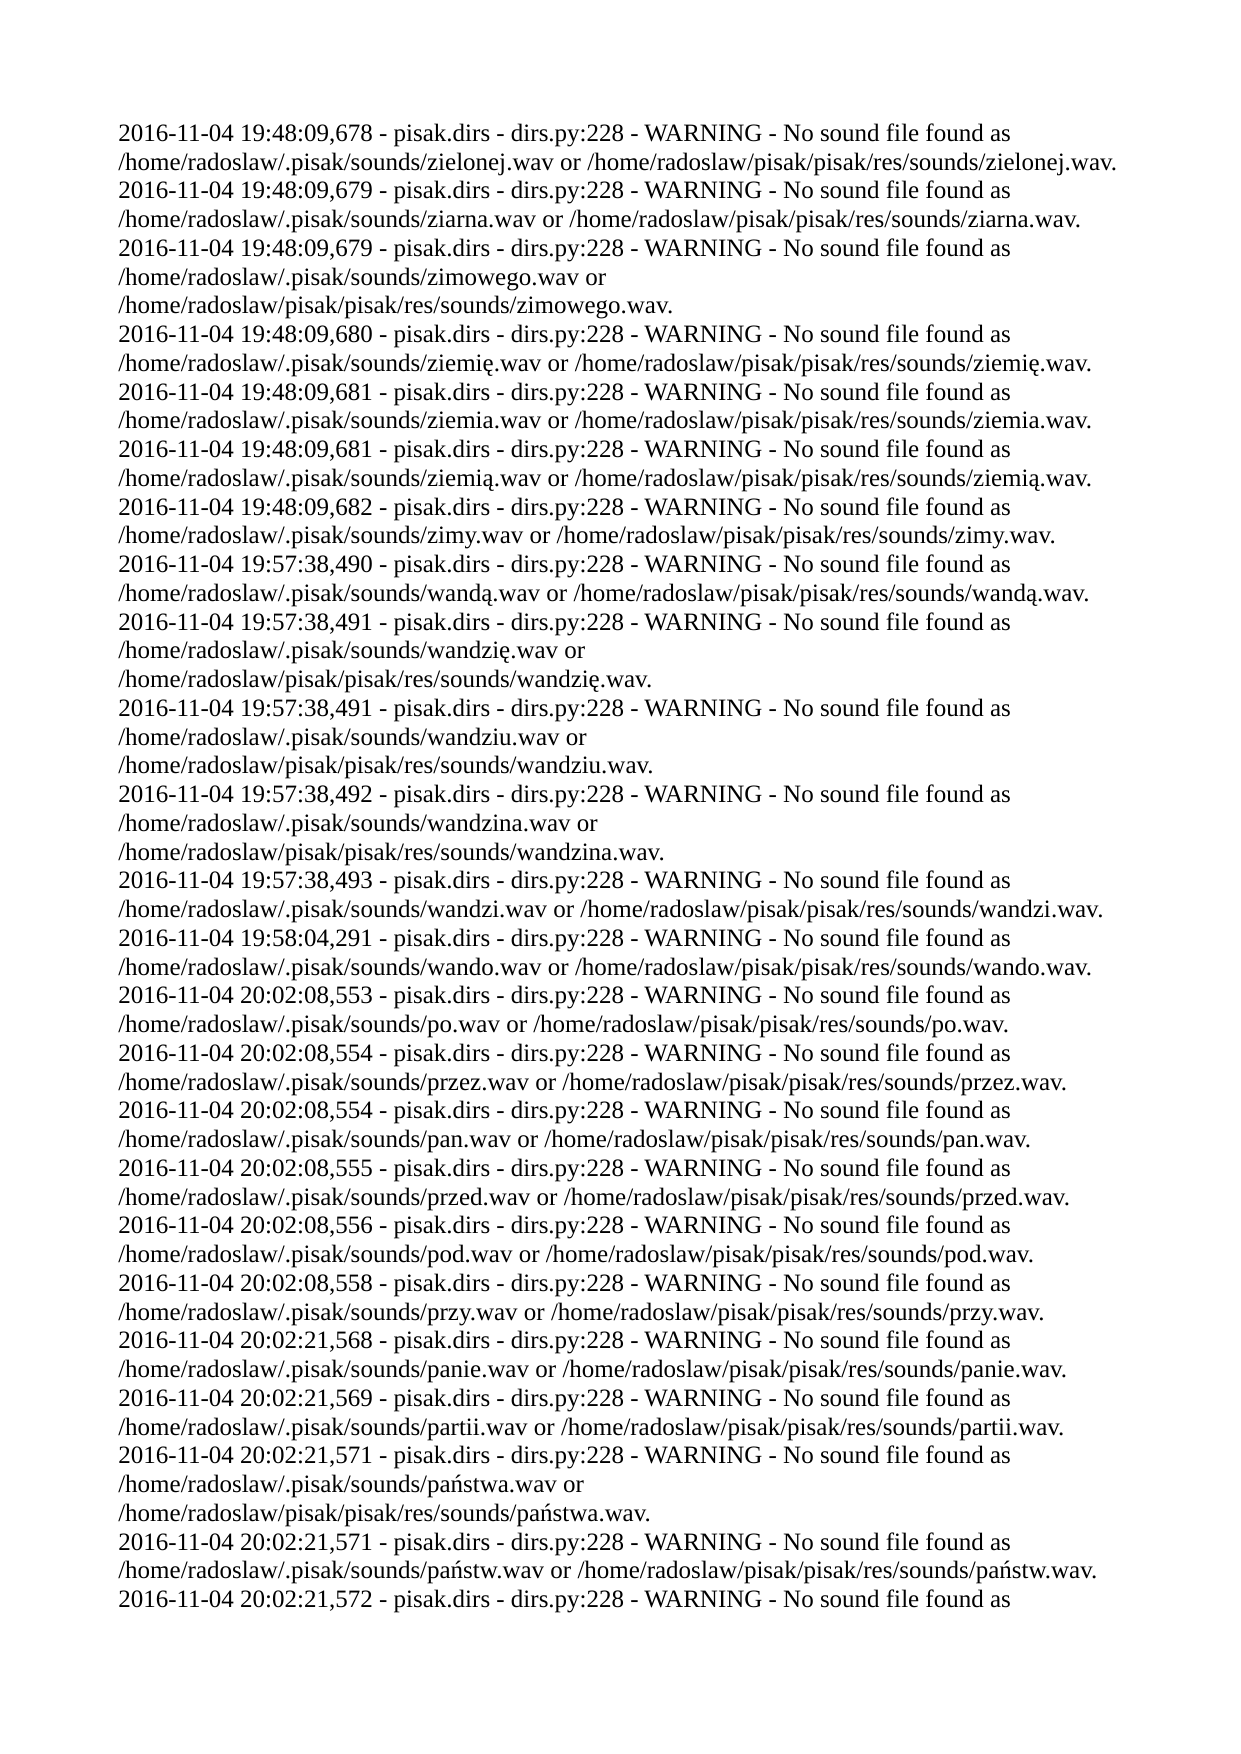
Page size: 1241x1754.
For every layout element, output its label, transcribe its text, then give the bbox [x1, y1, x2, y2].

text 2016-11-04 19:48:09,680 - pisak.dirs - dirs.py:228 - WARNING - No sound file found as /home/radoslaw/.pisak/sounds/ziemię.wav or /home/radoslaw/pisak/pisak/res/sounds/ziemię.wav. [118, 319, 1122, 377]
text 2016-11-04 20:02:21,572 - pisak.dirs - dirs.py:228 - WARNING - No sound file found as [118, 1584, 1122, 1613]
text 2016-11-04 19:48:09,679 - pisak.dirs - dirs.py:228 - WARNING - No sound file found as /home/radoslaw/.pisak/sounds/ziarna.wav or /home/radoslaw/pisak/pisak/res/sounds/ziarna.wav. [118, 176, 1122, 233]
text 2016-11-04 20:02:21,571 - pisak.dirs - dirs.py:228 - WARNING - No sound file found as /home/radoslaw/.pisak/sounds/państwa.wav or /home/radoslaw/pisak/pisak/res/sounds/państwa.wav. [118, 1441, 1122, 1527]
text 2016-11-04 20:02:08,554 - pisak.dirs - dirs.py:228 - WARNING - No sound file found as /home/radoslaw/.pisak/sounds/pan.wav or /home/radoslaw/pisak/pisak/res/sounds/pan.wav. [118, 1096, 1122, 1153]
text 2016-11-04 19:57:38,490 - pisak.dirs - dirs.py:228 - WARNING - No sound file found as /home/radoslaw/.pisak/sounds/wandą.wav or /home/radoslaw/pisak/pisak/res/sounds/wandą.wav. [118, 549, 1122, 607]
text 2016-11-04 19:48:09,681 - pisak.dirs - dirs.py:228 - WARNING - No sound file found as /home/radoslaw/.pisak/sounds/ziemia.wav or /home/radoslaw/pisak/pisak/res/sounds/ziemia.wav. [118, 377, 1122, 434]
text 2016-11-04 20:02:08,558 - pisak.dirs - dirs.py:228 - WARNING - No sound file found as /home/radoslaw/.pisak/sounds/przy.wav or /home/radoslaw/pisak/pisak/res/sounds/przy.wav. [118, 1268, 1122, 1326]
text 2016-11-04 19:48:09,679 - pisak.dirs - dirs.py:228 - WARNING - No sound file found as /home/radoslaw/.pisak/sounds/zimowego.wav or /home/radoslaw/pisak/pisak/res/sounds/zimowego.wav. [118, 233, 1122, 319]
text 2016-11-04 19:57:38,491 - pisak.dirs - dirs.py:228 - WARNING - No sound file found as /home/radoslaw/.pisak/sounds/wandzię.wav or /home/radoslaw/pisak/pisak/res/sounds/wandzię.wav. [118, 607, 1122, 693]
text 2016-11-04 20:02:21,568 - pisak.dirs - dirs.py:228 - WARNING - No sound file found as /home/radoslaw/.pisak/sounds/panie.wav or /home/radoslaw/pisak/pisak/res/sounds/panie.wav. [118, 1326, 1122, 1383]
text 2016-11-04 20:02:08,555 - pisak.dirs - dirs.py:228 - WARNING - No sound file found as /home/radoslaw/.pisak/sounds/przed.wav or /home/radoslaw/pisak/pisak/res/sounds/przed.wav. [118, 1153, 1122, 1211]
text 2016-11-04 19:57:38,492 - pisak.dirs - dirs.py:228 - WARNING - No sound file found as /home/radoslaw/.pisak/sounds/wandzina.wav or /home/radoslaw/pisak/pisak/res/sounds/wandzina.wav. [118, 779, 1122, 866]
text 2016-11-04 19:57:38,491 - pisak.dirs - dirs.py:228 - WARNING - No sound file found as /home/radoslaw/.pisak/sounds/wandziu.wav or /home/radoslaw/pisak/pisak/res/sounds/wandziu.wav. [118, 693, 1122, 779]
text 2016-11-04 19:48:09,681 - pisak.dirs - dirs.py:228 - WARNING - No sound file found as /home/radoslaw/.pisak/sounds/ziemią.wav or /home/radoslaw/pisak/pisak/res/sounds/ziemią.wav. [118, 434, 1122, 492]
text 2016-11-04 19:48:09,678 - pisak.dirs - dirs.py:228 - WARNING - No sound file found as /home/radoslaw/.pisak/sounds/zielonej.wav or /home/radoslaw/pisak/pisak/res/sounds/zielonej.wav. [118, 118, 1122, 176]
text 2016-11-04 19:58:04,291 - pisak.dirs - dirs.py:228 - WARNING - No sound file found as /home/radoslaw/.pisak/sounds/wando.wav or /home/radoslaw/pisak/pisak/res/sounds/wando.wav. [118, 923, 1122, 981]
text 2016-11-04 19:48:09,682 - pisak.dirs - dirs.py:228 - WARNING - No sound file found as /home/radoslaw/.pisak/sounds/zimy.wav or /home/radoslaw/pisak/pisak/res/sounds/zimy.wav. [118, 492, 1122, 549]
text 2016-11-04 20:02:21,569 - pisak.dirs - dirs.py:228 - WARNING - No sound file found as /home/radoslaw/.pisak/sounds/partii.wav or /home/radoslaw/pisak/pisak/res/sounds/partii.wav. [118, 1383, 1122, 1441]
text 2016-11-04 20:02:08,556 - pisak.dirs - dirs.py:228 - WARNING - No sound file found as /home/radoslaw/.pisak/sounds/pod.wav or /home/radoslaw/pisak/pisak/res/sounds/pod.wav. [118, 1211, 1122, 1268]
text 2016-11-04 20:02:08,554 - pisak.dirs - dirs.py:228 - WARNING - No sound file found as /home/radoslaw/.pisak/sounds/przez.wav or /home/radoslaw/pisak/pisak/res/sounds/przez.wav. [118, 1038, 1122, 1096]
text 2016-11-04 20:02:08,553 - pisak.dirs - dirs.py:228 - WARNING - No sound file found as /home/radoslaw/.pisak/sounds/po.wav or /home/radoslaw/pisak/pisak/res/sounds/po.wav. [118, 981, 1122, 1038]
text 2016-11-04 20:02:21,571 - pisak.dirs - dirs.py:228 - WARNING - No sound file found as /home/radoslaw/.pisak/sounds/państw.wav or /home/radoslaw/pisak/pisak/res/sounds/państw.wav. [118, 1527, 1122, 1584]
text 2016-11-04 19:57:38,493 - pisak.dirs - dirs.py:228 - WARNING - No sound file found as /home/radoslaw/.pisak/sounds/wandzi.wav or /home/radoslaw/pisak/pisak/res/sounds/wandzi.wav. [118, 866, 1122, 923]
